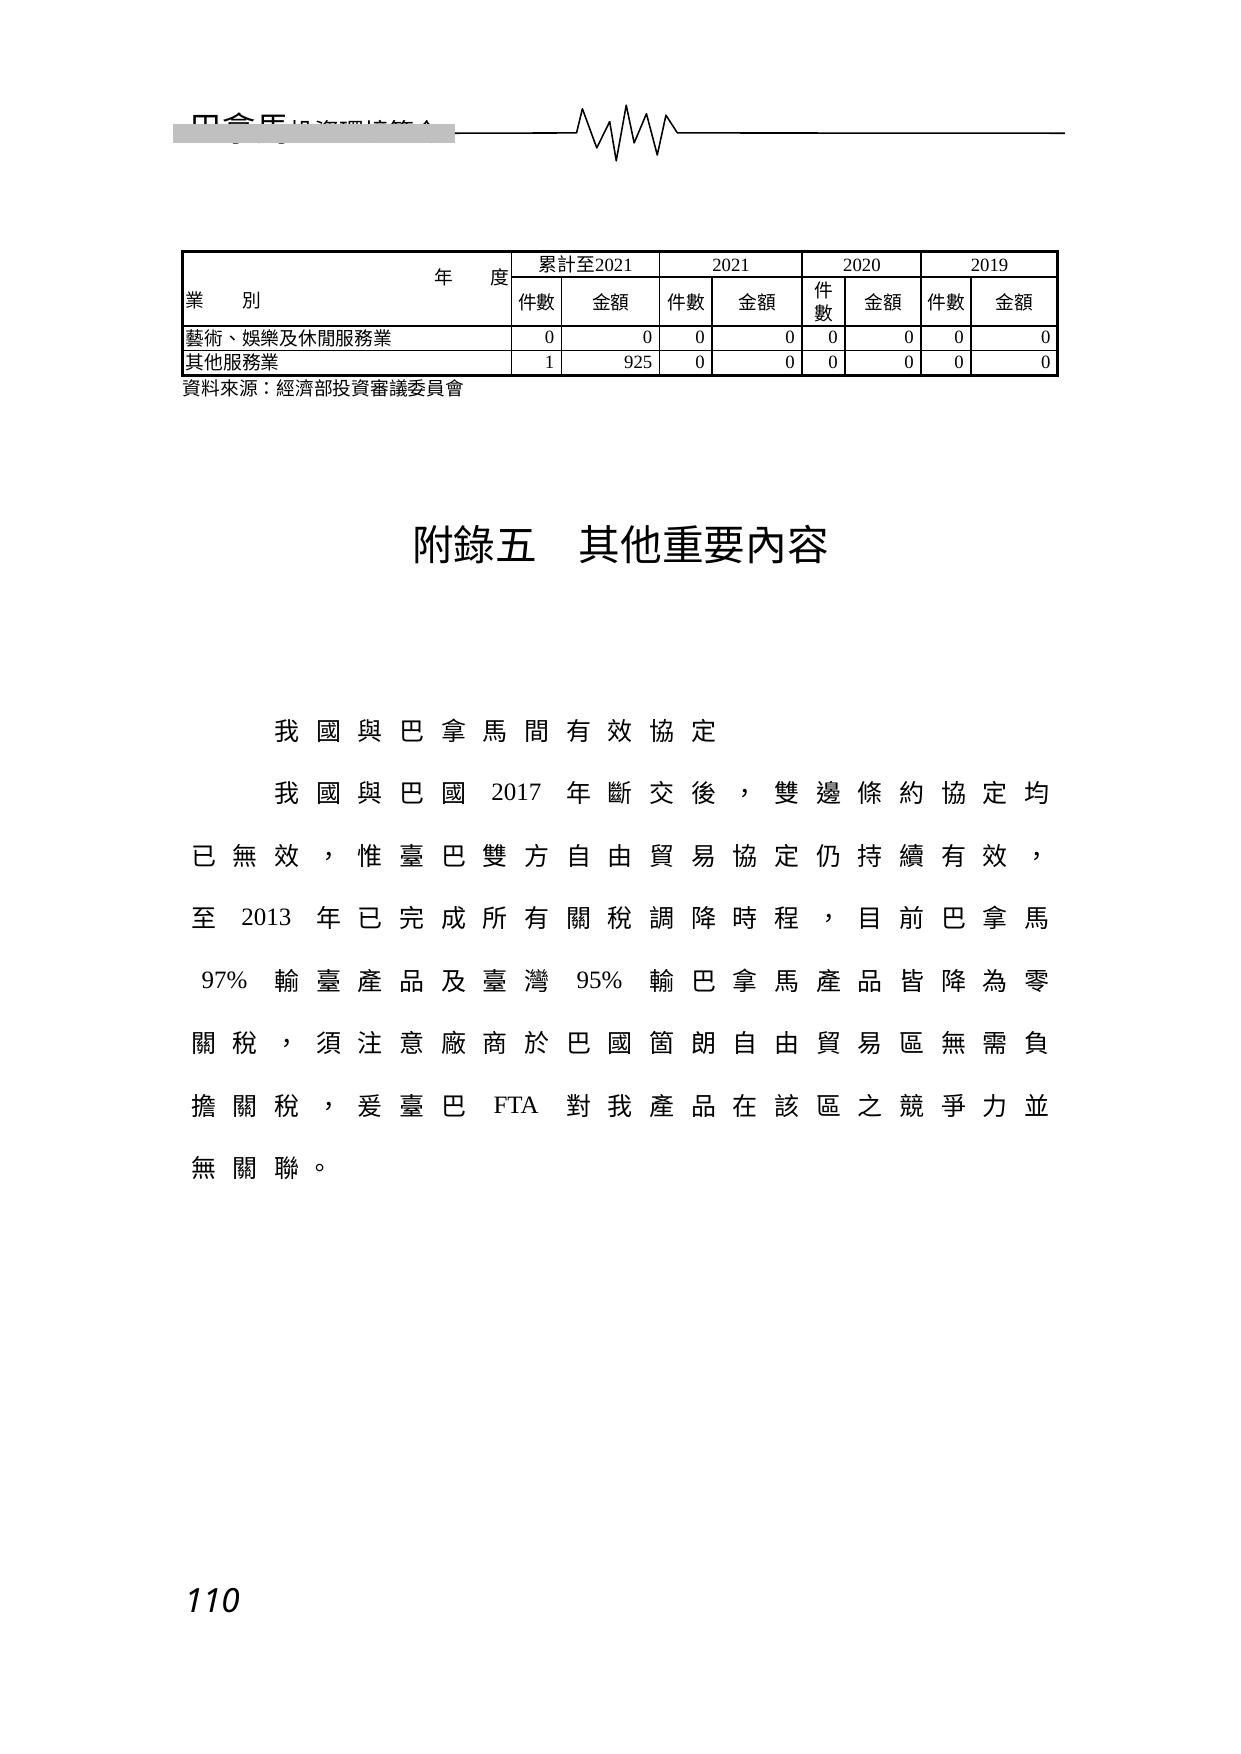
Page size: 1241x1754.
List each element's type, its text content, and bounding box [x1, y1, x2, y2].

table_cell 藝術、娛樂及休閒服務業 [184, 327, 511, 350]
table_header 2019 [922, 253, 1056, 276]
table_cell 925 [562, 351, 659, 374]
table_cell 0 [846, 351, 920, 374]
table_cell 0 [803, 327, 844, 350]
table_header 累計至2021 [512, 253, 659, 276]
table_cell 0 [660, 351, 711, 374]
table_cell 金額 [846, 278, 920, 325]
table_cell 0 [713, 327, 801, 350]
table_cell 0 [846, 327, 920, 350]
table_cell 0 [562, 327, 659, 350]
table_header 2021 [660, 253, 801, 276]
text 資料來源：經濟部投資審議委員會 [183, 377, 1058, 400]
table_cell 件數 [803, 278, 844, 325]
table_header 2020 [803, 253, 920, 276]
table_cell 件數 [922, 278, 970, 325]
table_cell 0 [972, 351, 1056, 374]
table_cell 0 [512, 327, 561, 350]
table_cell 金額 [972, 278, 1056, 325]
table_cell 0 [660, 327, 711, 350]
text 附錄五 其他重要內容 [183, 500, 1058, 563]
table_header 年 度 業 別 [184, 253, 511, 325]
table_cell 0 [972, 327, 1056, 350]
table_cell 其他服務業 [184, 351, 511, 374]
text 我國與巴國2017年斷交後，雙邊條約協定均已無效，惟臺巴雙方自由貿易協定仍持續有效，至2013年已完成所有關稅調降時程，目前巴拿馬97%輸臺產品及臺灣95%輸巴拿馬產品皆降為零關稅，須注意廠商於巴國箇朗自由貿易區無需負擔關稅，爰臺巴FTA對我產品在該區之競爭力並無關聯。 [183, 750, 1058, 1188]
table_cell 0 [713, 351, 801, 374]
table_cell 件數 [512, 278, 561, 325]
table_cell 1 [512, 351, 561, 374]
table_cell 0 [803, 351, 844, 374]
table_cell 0 [922, 327, 970, 350]
table_cell 金額 [562, 278, 659, 325]
table_cell 件數 [660, 278, 711, 325]
text 我國與巴拿馬間有效協定 [183, 688, 1058, 750]
table_cell 金額 [713, 278, 801, 325]
table_cell 0 [922, 351, 970, 374]
